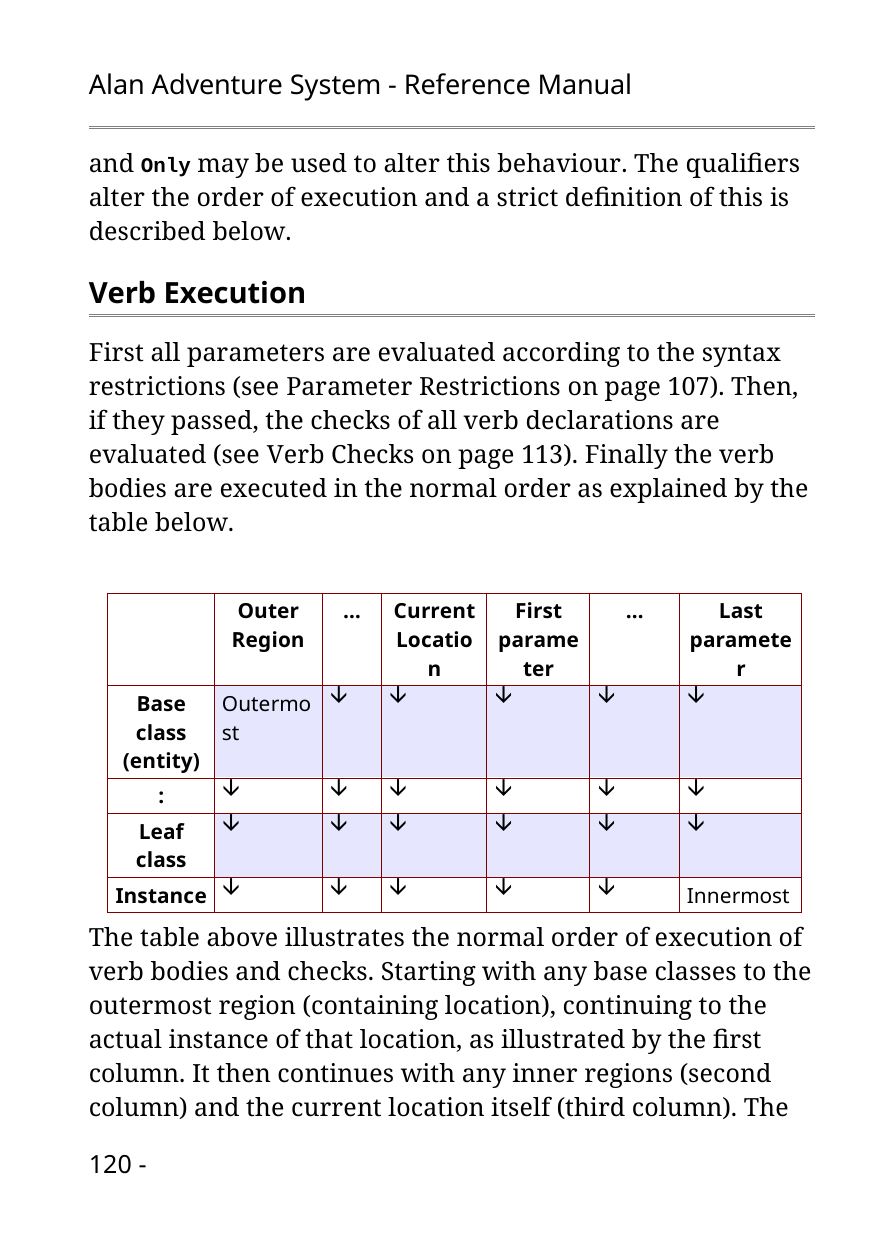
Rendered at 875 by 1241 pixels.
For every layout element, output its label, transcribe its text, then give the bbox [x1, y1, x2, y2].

table_cell  [590, 779, 679, 813]
table_cell  [382, 686, 486, 777]
table_cell  [680, 814, 801, 877]
table_cell  [323, 814, 381, 877]
table_cell  [487, 686, 589, 777]
table_cell  [382, 814, 486, 877]
table_cell  [487, 814, 589, 877]
table_cell Leaf class [108, 814, 214, 877]
table_header [108, 594, 214, 685]
table_cell  [323, 686, 381, 777]
table_cell Instance [108, 878, 214, 912]
table_header First parameter [487, 594, 589, 685]
table_cell  [590, 814, 679, 877]
table_cell  [215, 814, 322, 877]
table_cell  [680, 779, 801, 813]
table_cell : [108, 779, 214, 813]
table_cell  [680, 686, 801, 777]
table_header … [590, 594, 679, 685]
table_cell  [215, 878, 322, 912]
table_header Last parameter [680, 594, 801, 685]
table_cell  [323, 779, 381, 813]
table_header Outer Region [215, 594, 322, 685]
table_cell  [215, 779, 322, 813]
text The table above illustrates the normal order of execution of verb bodies and checks. Starting with any base classes to the outermost region (containing location), continuing to the actual instance of that location, as illustrated by the first column. It then continues with any inner regions (second column) and the current location itself (third column). The [88, 920, 815, 1123]
text First all parameters are evaluated according to the syntax restrictions (see Parameter Restrictions on page 86). Then, if they passed, the checks of all verb declarations are evaluated (see Verb Checks on page 91). Finally the verb bodies are executed in the normal order as explained by the table below. [88, 335, 815, 539]
table_cell  [487, 878, 589, 912]
table_cell  [323, 878, 381, 912]
table_cell  [382, 779, 486, 813]
table_cell Base class (entity) [108, 686, 214, 777]
text and Only may be used to alter this behaviour. The qualifiers alter the order of execution and a strict defini­tion of this is described below. [88, 146, 815, 247]
subtitle Verb Execution [88, 273, 815, 317]
table_header … [323, 594, 381, 685]
table_cell  [487, 779, 589, 813]
table_cell Innermost [680, 878, 801, 912]
table_cell  [590, 686, 679, 777]
table_cell Outermost [215, 686, 322, 777]
table_cell  [590, 878, 679, 912]
table_header Current Location [382, 594, 486, 685]
table_cell  [382, 878, 486, 912]
